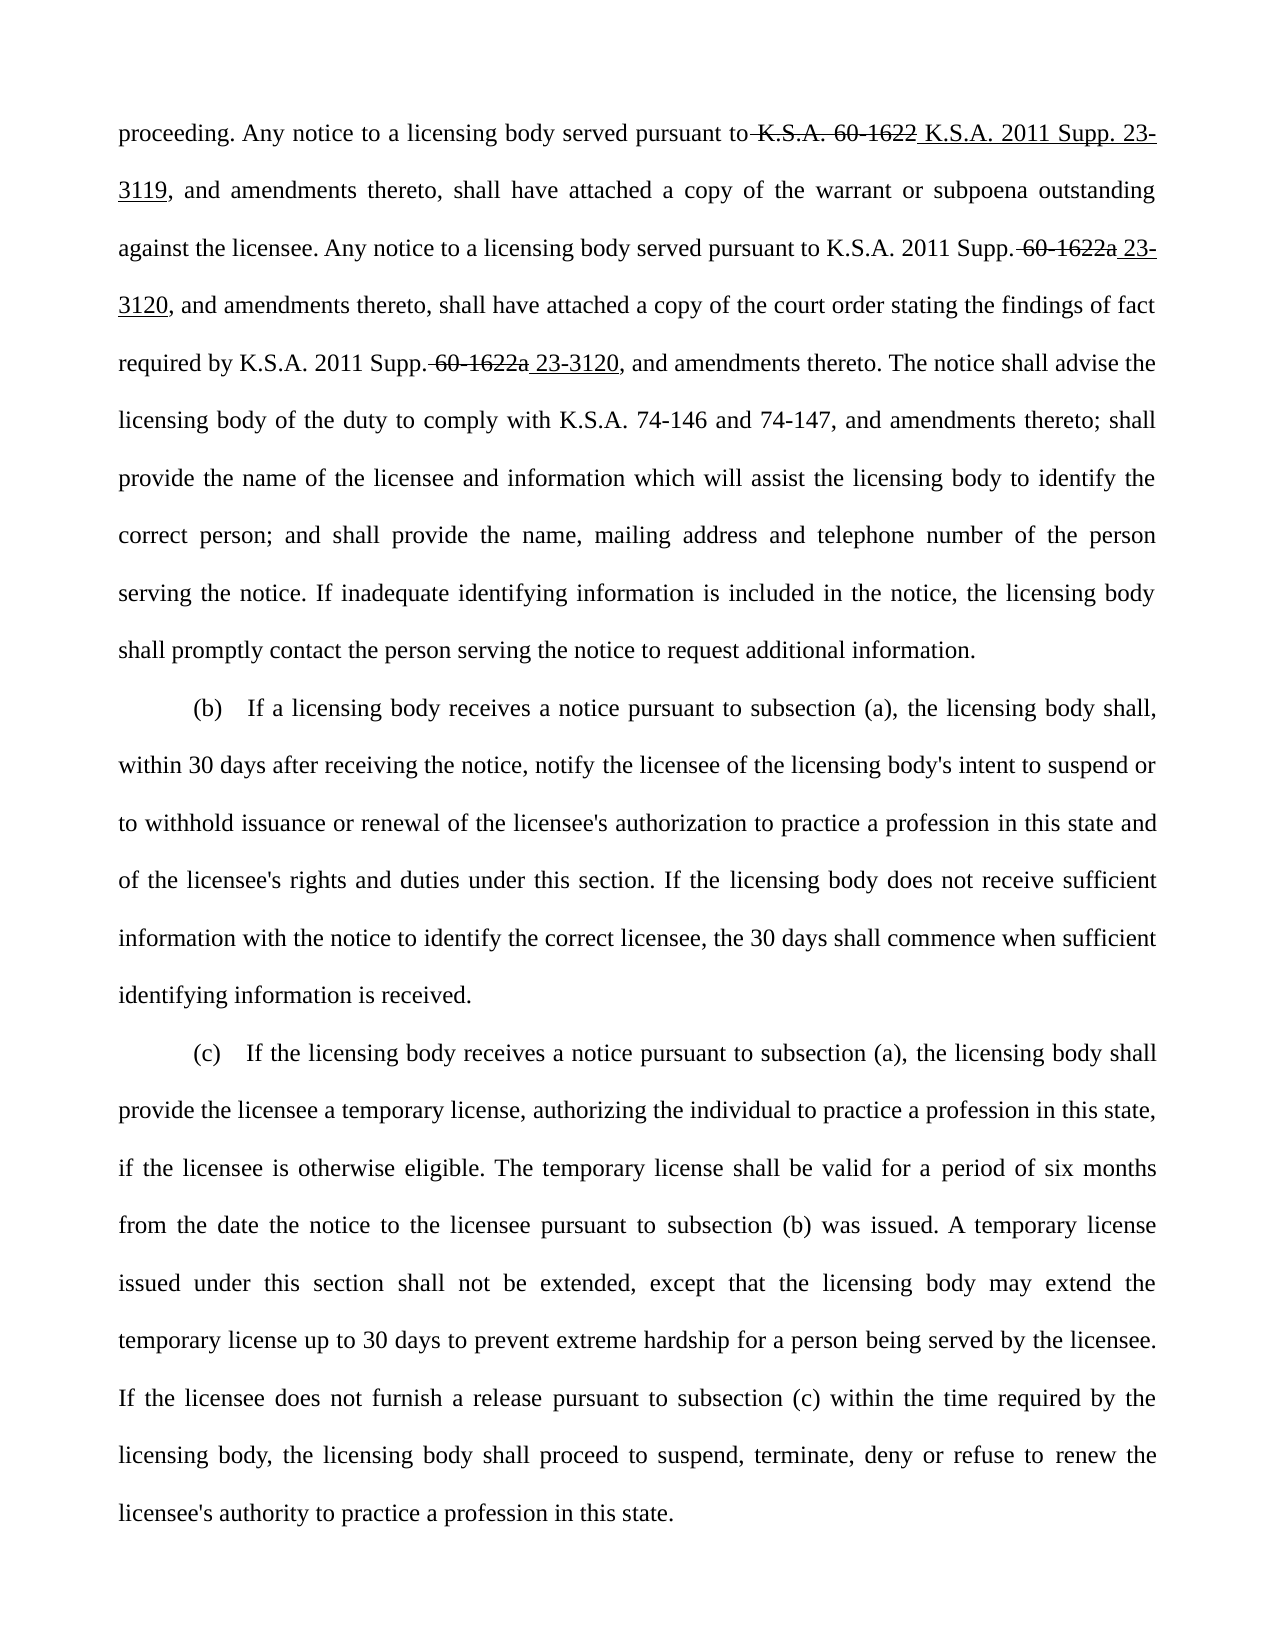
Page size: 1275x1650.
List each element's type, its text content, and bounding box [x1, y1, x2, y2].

text (b) If a licensing body receives a notice pursuant to subsection (a), the licensing body shall, within 30 days after receiving the notice, notify the licensee of the licensing body's intent to suspend or to withhold issuance or renewal of the licensee's authorization to practice a profession in this state and of the licensee's rights and duties under this section. If the licensing body does not receive sufficient information with the notice to identify the correct licensee, the 30 days shall commence when sufficient identifying information is received. [118, 693, 1157, 1009]
text (c) If the licensing body receives a notice pursuant to subsection (a), the licensing body shall provide the licensee a temporary license, authorizing the individual to practice a profession in this state, if the licensee is otherwise eligible. The temporary license shall be valid for a period of six months from the date the notice to the licensee pursuant to subsection (b) was issued. A temporary license issued under this section shall not be extended, except that the licensing body may extend the temporary license up to 30 days to prevent extreme hardship for a person being served by the licensee. If the licensee does not furnish a release pursuant to subsection (c) within the time required by the licensing body, the licensing body shall proceed to suspend, terminate, deny or refuse to renew the licensee's authority to practice a profession in this state. [118, 1038, 1157, 1527]
text proceeding. Any notice to a licensing body served pursuant to K.S.A. 60-1622 K.S.A. 2011 Supp. 23-3119, and amendments thereto, shall have attached a copy of the warrant or subpoena outstanding against the licensee. Any notice to a licensing body served pursuant to K.S.A. 2011 Supp. 60-1622a 23-3120, and amendments thereto, shall have attached a copy of the court order stating the findings of fact required by K.S.A. 2011 Supp. 60-1622a 23-3120, and amendments thereto. The notice shall advise the licensing body of the duty to comply with K.S.A. 74-146 and 74-147, and amendments thereto; shall provide the name of the licensee and information which will assist the licensing body to identify the correct person; and shall provide the name, mailing address and telephone number of the person serving the notice. If inadequate identifying information is included in the notice, the licensing body shall promptly contact the person serving the notice to request additional information. [118, 118, 1157, 664]
